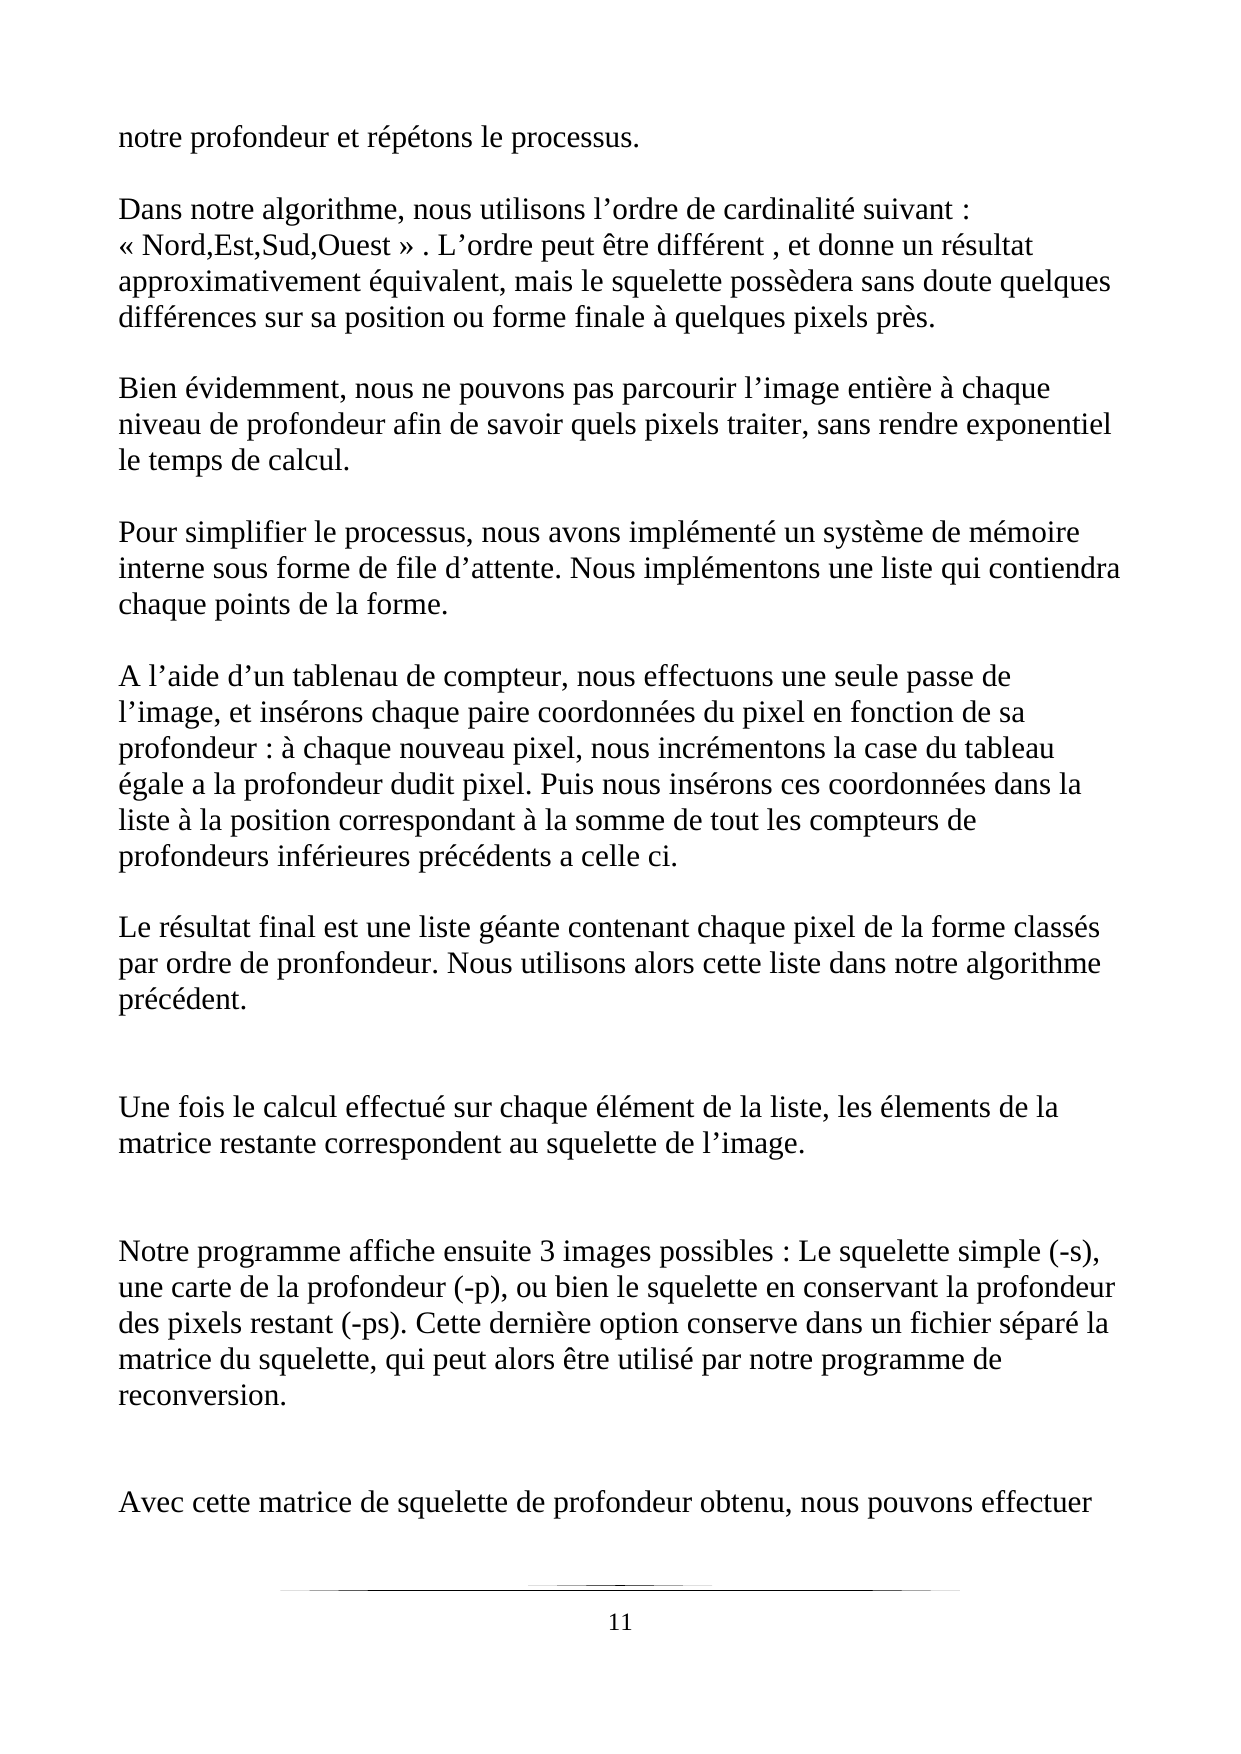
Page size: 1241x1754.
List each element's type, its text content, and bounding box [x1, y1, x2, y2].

text Avec cette matrice de squelette de profondeur obtenu, nous pouvons effectuer [118, 1448, 1122, 1520]
text Notre programme affiche ensuite 3 images possibles : Le squelette simple (-s), une carte de la profondeur (-p), ou bien le squelette en conservant la profondeur des pixels restant (-ps). Cette dernière option conserve dans un fichier séparé la matrice du squelette, qui peut alors être utilisé par notre programme de reconversion. [118, 1232, 1122, 1412]
text A l’aide d’un tablenau de compteur, nous effectuons une seule passe de l’image, et insérons chaque paire coordonnées du pixel en fonction de sa profondeur : à chaque nouveau pixel, nous incrémentons la case du tableau égale a la profondeur dudit pixel. Puis nous insérons ces coordonnées dans la liste à la position correspondant à la somme de tout les compteurs de profondeurs inférieures précédents a celle ci. [118, 657, 1122, 873]
text notre profondeur et répétons le processus. [118, 118, 1122, 154]
text Une fois le calcul effectué sur chaque élément de la liste, les élements de la matrice restante correspondent au squelette de l’image. [118, 1088, 1122, 1160]
text Bien évidemment, nous ne pouvons pas parcourir l’image entière à chaque niveau de profondeur afin de savoir quels pixels traiter, sans rendre exponentiel le temps de calcul. [118, 370, 1122, 477]
text Pour simplifier le processus, nous avons implémenté un système de mémoire interne sous forme de file d’attente. Nous implémentons une liste qui contiendra chaque points de la forme. [118, 477, 1122, 621]
text Dans notre algorithme, nous utilisons l’ordre de cardinalité suivant : « Nord,Est,Sud,Ouest » . L’ordre peut être différent , et donne un résultat approximativement équivalent, mais le squelette possèdera sans doute quelques différences sur sa position ou forme finale à quelques pixels près. [118, 190, 1122, 334]
text Le résultat final est une liste géante contenant chaque pixel de la forme classés par ordre de pronfondeur. Nous utilisons alors cette liste dans notre algorithme précédent. [118, 909, 1122, 1017]
